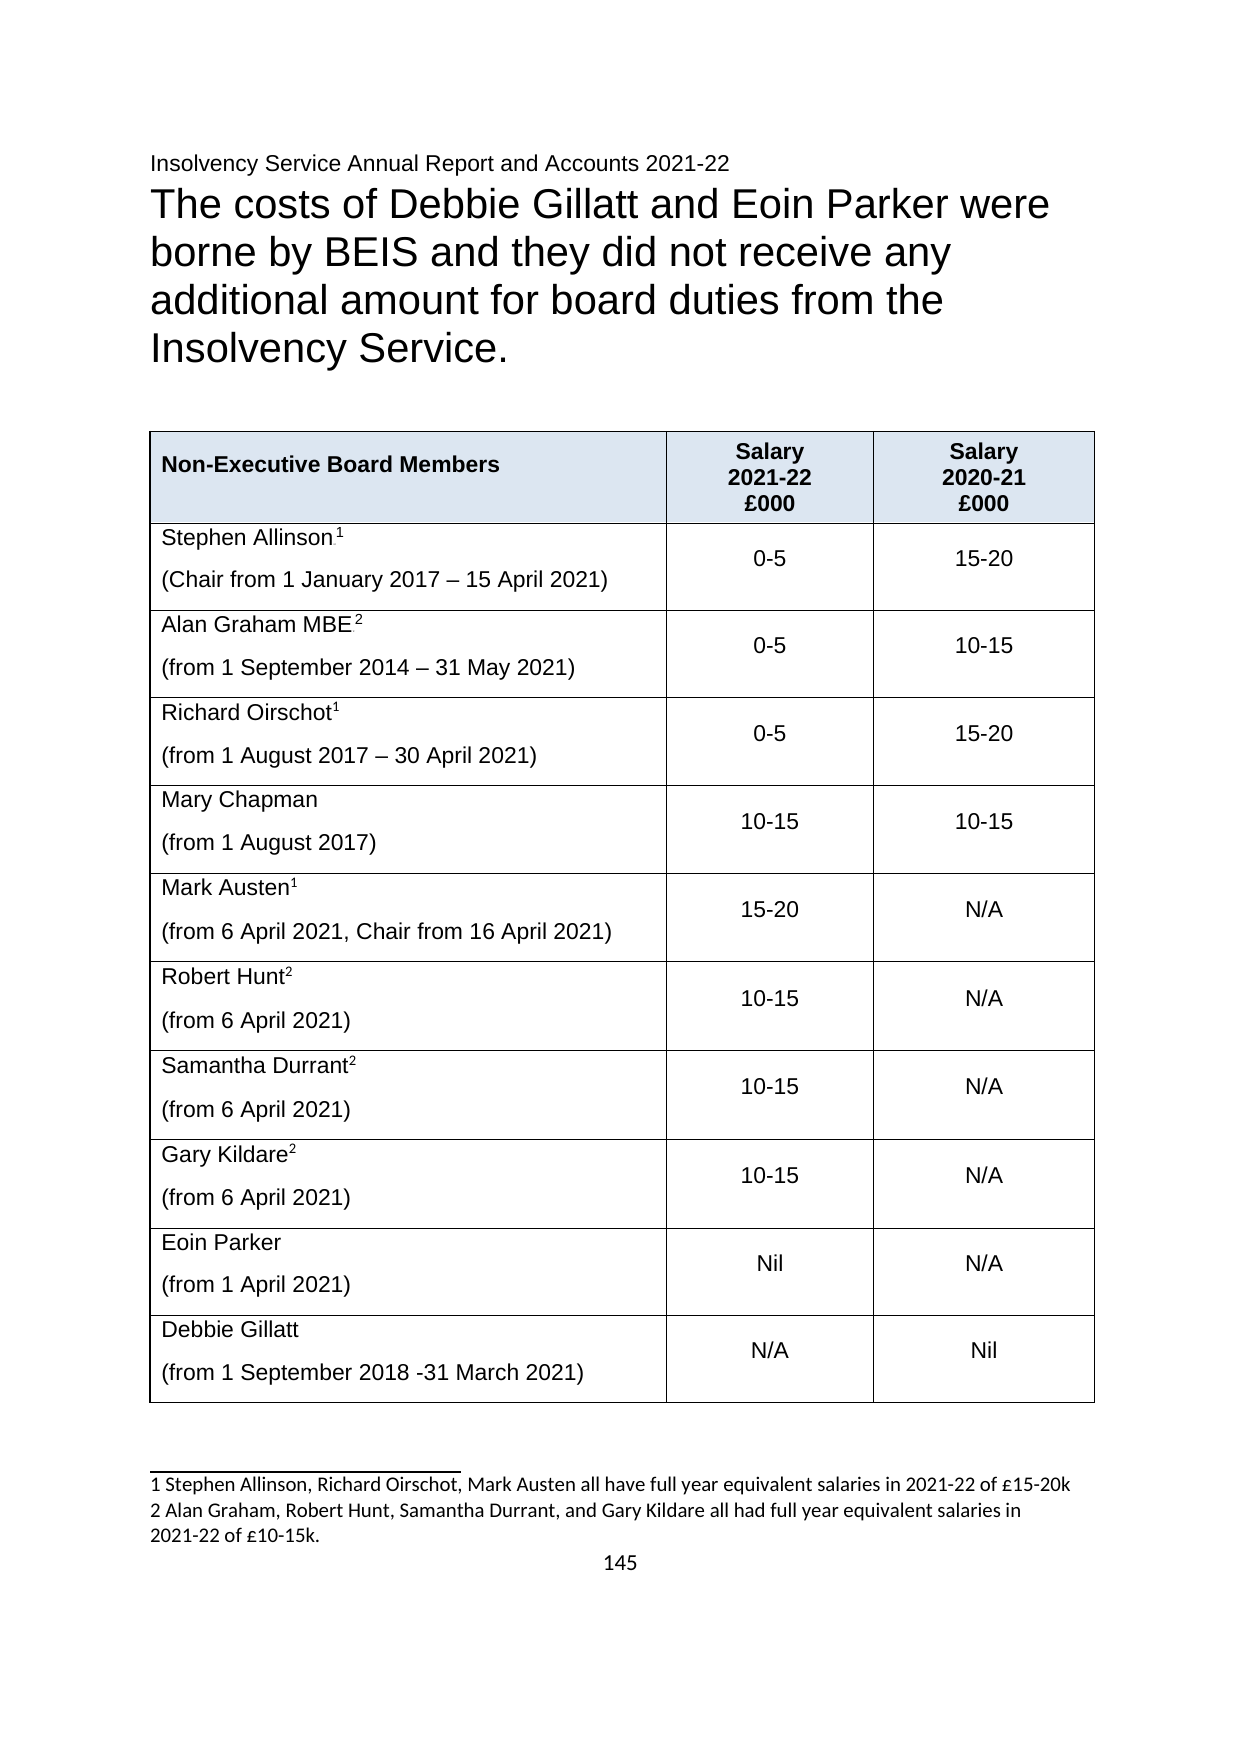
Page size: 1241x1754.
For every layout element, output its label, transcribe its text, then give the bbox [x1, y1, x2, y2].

table_header Salary 2020-21 £000 [874, 432, 1094, 522]
table_header Non-Executive Board Members [151, 432, 666, 522]
table_cell N/A [874, 1229, 1094, 1314]
table_cell N/A [874, 1051, 1094, 1139]
table_cell 10-15 [667, 1140, 873, 1227]
table_header Salary 2021-22 £000 [667, 432, 873, 522]
table_cell Alan Graham MBE1F (from 1 September 2014 – 31 May 2021) [151, 611, 666, 697]
text The costs of Debbie Gillatt and Eoin Parker were borne by BEIS and they did not receive any additional amount for board duties from the Insolvency Service. [150, 179, 1090, 371]
table_cell 10-15 [667, 962, 873, 1050]
table_cell N/A [874, 1140, 1094, 1227]
table_cell Eoin Parker (from 1 April 2021) [151, 1229, 666, 1314]
table_cell Nil [874, 1316, 1094, 1402]
table_cell 0-5 [667, 524, 873, 609]
table_cell Debbie Gillatt (from 1 September 2018 -31 March 2021) [151, 1316, 666, 1402]
table_cell Mark Austen1 (from 6 April 2021, Chair from 16 April 2021) [151, 874, 666, 961]
table_cell Nil [667, 1229, 873, 1314]
table_cell 10-15 [874, 611, 1094, 697]
table_cell 10-15 [667, 786, 873, 872]
table_cell N/A [874, 874, 1094, 961]
table_cell Samantha Durrant2 (from 6 April 2021) [151, 1051, 666, 1139]
table_cell 0-5 [667, 698, 873, 785]
table_cell N/A [874, 962, 1094, 1050]
table_cell Mary Chapman (from 1 August 2017) [151, 786, 666, 872]
table_cell 15-20 [667, 874, 873, 961]
table_cell 0-5 [667, 611, 873, 697]
table_cell Robert Hunt2 (from 6 April 2021) [151, 962, 666, 1050]
table_cell N/A [667, 1316, 873, 1402]
table_cell Gary Kildare2 (from 6 April 2021) [151, 1140, 666, 1227]
table_cell 15-20 [874, 698, 1094, 785]
table_cell Stephen Allinson0F (Chair from 1 January 2017 – 15 April 2021) [151, 524, 666, 609]
table_cell 15-20 [874, 524, 1094, 609]
table_cell Richard Oirschot1 (from 1 August 2017 – 30 April 2021) [151, 698, 666, 785]
table_cell 10-15 [874, 786, 1094, 872]
table_cell 10-15 [667, 1051, 873, 1139]
